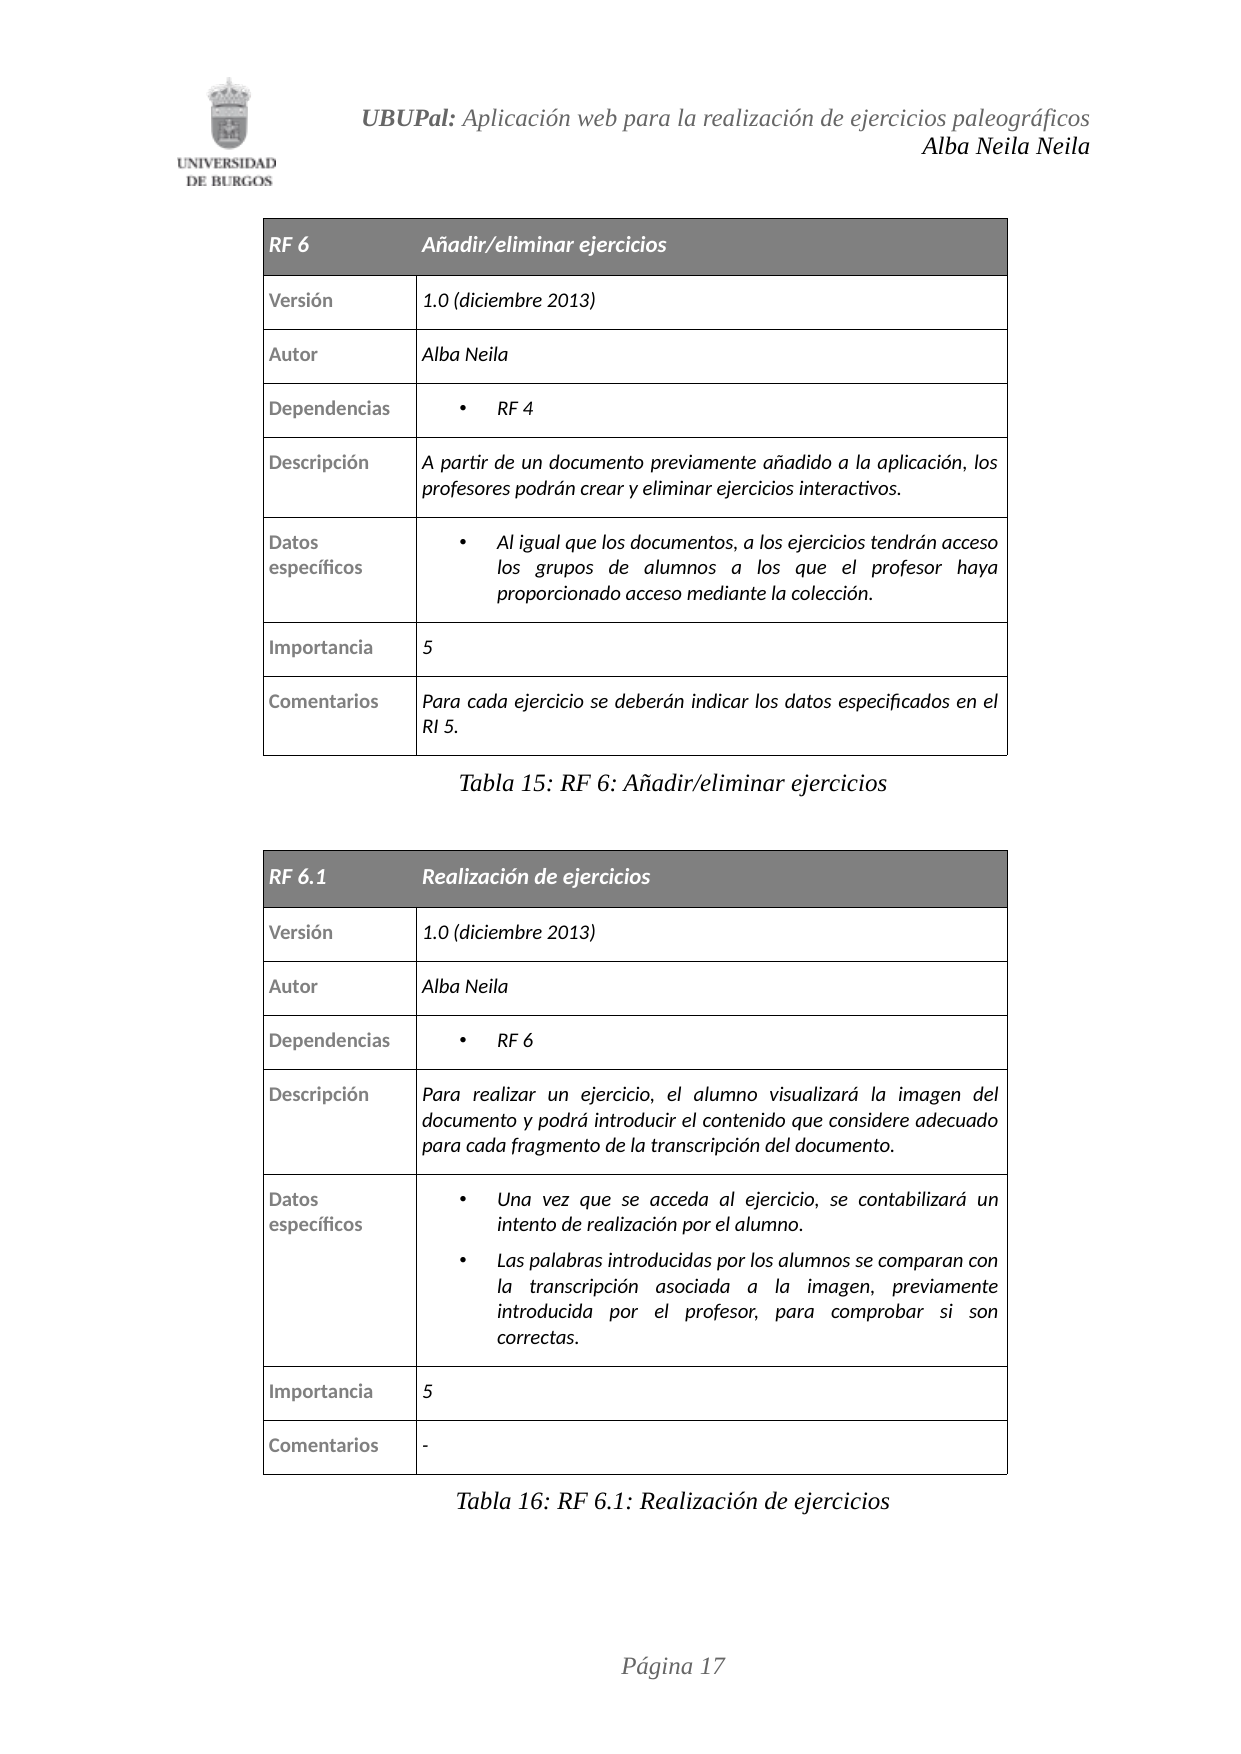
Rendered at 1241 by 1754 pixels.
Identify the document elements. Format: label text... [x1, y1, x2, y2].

table_cell Para realizar un ejercicio, el alumno visualizará la imagen del documento y podrá introducir el contenido que considere adecuado para cada fragmento de la transcripción del documento. [417, 1070, 1007, 1174]
table_cell Autor [264, 330, 416, 383]
table_cell 1.0 (diciembre 2013) [417, 908, 1007, 961]
table_cell Comentarios [264, 1421, 416, 1474]
table_cell Importancia [264, 623, 416, 676]
table_cell A partir de un documento previamente añadido a la aplicación, los profesores podrán crear y eliminar ejercicios interactivos. [417, 438, 1007, 517]
table_cell 5 [417, 1367, 1007, 1420]
table_cell Versión [264, 908, 416, 961]
table_cell Dependencias [264, 384, 416, 437]
table_cell Para cada ejercicio se deberán indicar los datos especificados en el RI 5. [417, 677, 1007, 755]
table_cell RF 4 [417, 384, 1007, 437]
table_header Añadir/eliminar ejercicios [416, 219, 1007, 275]
table_cell Comentarios [264, 677, 416, 755]
table_cell Una vez que se acceda al ejercicio, se contabilizará un intento de realización por el alumno. Las palabras introducidas por los alumnos se comparan con la transcripción asociada a la imagen, previamente introducida por el profesor, para comprobar si son correctas. [417, 1175, 1007, 1366]
table_cell - [417, 1421, 1007, 1474]
table_cell Alba Neila [417, 330, 1007, 383]
table_cell Autor [264, 962, 416, 1015]
table_cell Dependencias [264, 1016, 416, 1069]
table_cell 1.0 (diciembre 2013) [417, 276, 1007, 329]
table_cell 5 [417, 623, 1007, 676]
picture [177, 77, 276, 186]
table_cell Descripción [264, 1070, 416, 1174]
text Tabla 16: RF 6.1: Realización de ejercicios [255, 1486, 1092, 1515]
table_header RF 6.1 [264, 851, 416, 907]
table_cell Versión [264, 276, 416, 329]
table_header RF 6 [264, 219, 416, 275]
table_cell Importancia [264, 1367, 416, 1420]
table_cell Alba Neila [417, 962, 1007, 1015]
table_cell Datos específicos [264, 1175, 416, 1366]
table_cell Datos específicos [264, 518, 416, 622]
table_cell Al igual que los documentos, a los ejercicios tendrán acceso los grupos de alumnos a los que el profesor haya proporcionado acceso mediante la colección. [417, 518, 1007, 622]
table_cell Descripción [264, 438, 416, 517]
text Tabla 15: RF 6: Añadir/eliminar ejercicios [255, 768, 1092, 796]
table_cell RF 6 [417, 1016, 1007, 1069]
table_header Realización de ejercicios [416, 851, 1007, 907]
